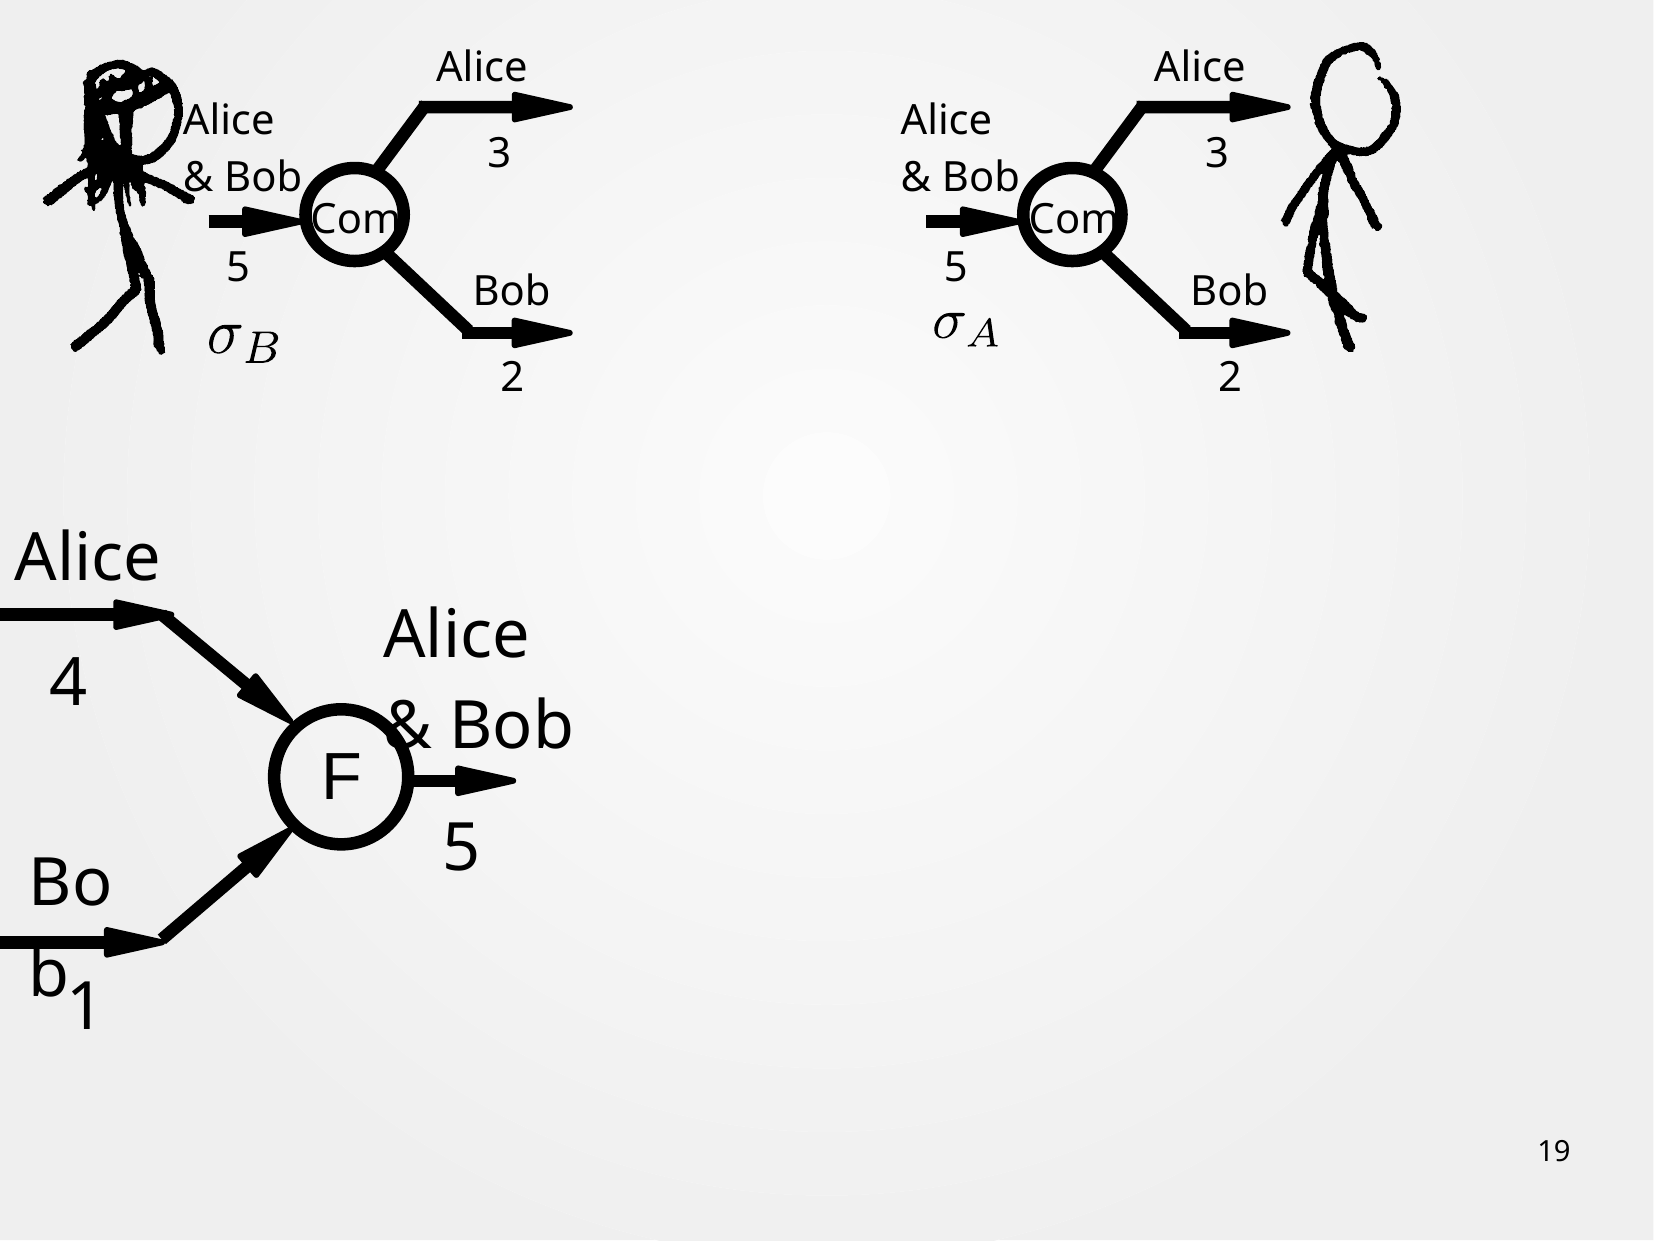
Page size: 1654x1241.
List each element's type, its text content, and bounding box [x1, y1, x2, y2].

text_box 3 [1190, 115, 1245, 186]
text_box Alice [0, 501, 192, 597]
text_box Bob [14, 826, 165, 922]
text_box Alice & Bob [197, 82, 342, 209]
text_box Alice [421, 29, 562, 95]
picture [932, 312, 999, 347]
text_box 5 [211, 228, 266, 300]
text_box 2 [1203, 338, 1267, 410]
picture [206, 324, 279, 363]
text_box Com [1014, 181, 1152, 297]
text_box Com [295, 181, 433, 297]
text_box 5 [427, 791, 502, 894]
text_box F [307, 731, 396, 821]
picture [1277, 38, 1404, 355]
text_box 1 [52, 951, 127, 1053]
text_box 3 [472, 115, 527, 186]
text_box 2 [485, 338, 549, 410]
text_box 5 [929, 228, 984, 300]
text_box Alice & Bob [368, 578, 605, 763]
text_box 4 [34, 626, 121, 729]
text_box Bob [457, 253, 568, 319]
text_box Alice & Bob [885, 82, 1059, 209]
text_box Bob [1175, 253, 1286, 319]
text_box Alice [1139, 29, 1280, 95]
picture [41, 58, 197, 355]
